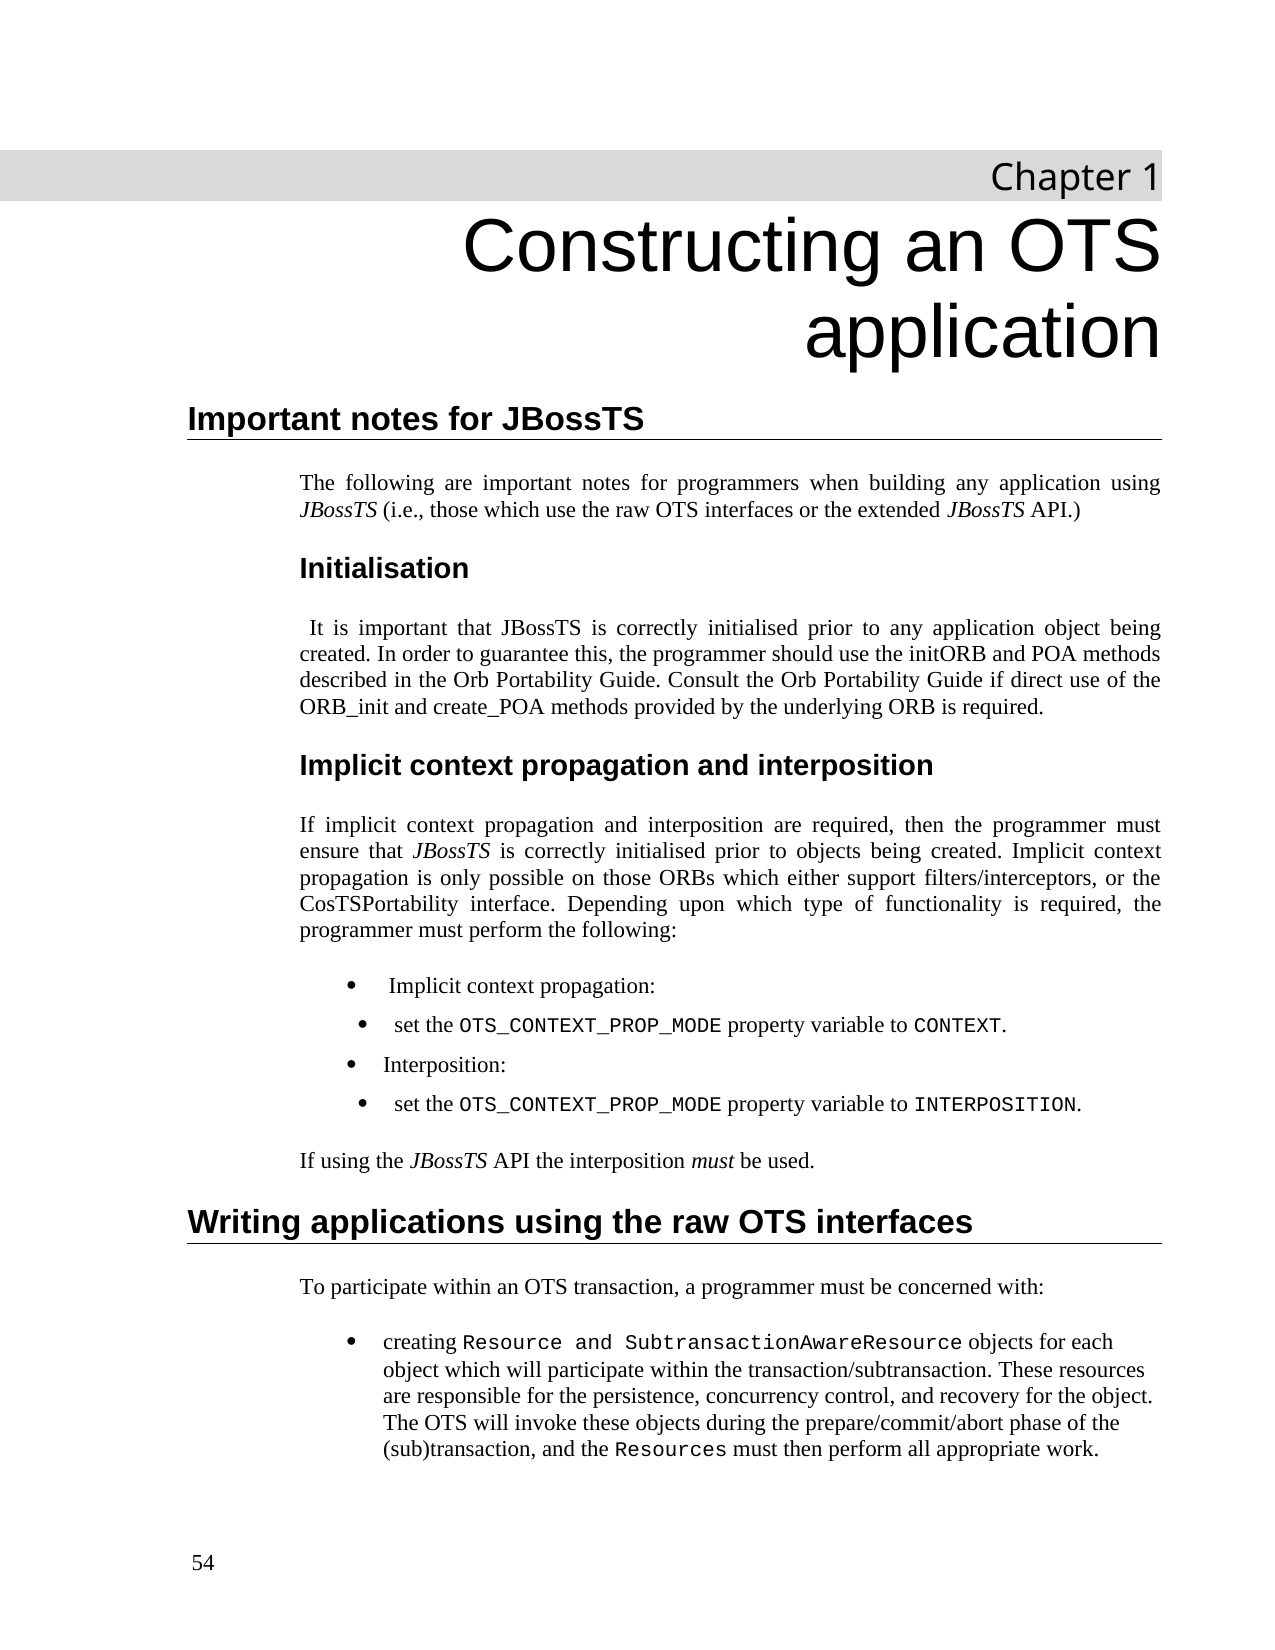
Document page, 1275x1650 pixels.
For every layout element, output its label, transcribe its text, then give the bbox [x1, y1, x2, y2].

text The following are important notes for programmers when building any application using JBossTS (i.e., those which use the raw OTS interfaces or the extended JBossTS API.) [299, 469, 1162, 522]
text To participate within an OTS transaction, a programmer must be concerned with: [299, 1273, 1162, 1299]
list creating Resource and SubtransactionAwareResource objects for each object which will participate within the transaction/subtransaction. These resources are responsible for the persistence, concurrency control, and recovery for the object. The OTS will invoke these objects during the prepare/commit/abort phase of the (sub)transaction, and the Resources must then perform all appropriate work. [347, 1328, 1162, 1463]
text If implicit context propagation and interposition are required, then the programmer must ensure that JBossTS is correctly initialised prior to objects being created. Implicit context propagation is only possible on those ORBs which either support filters/interceptors, or the CosTSPortability interface. Depending upon which type of functionality is required, the programmer must perform the following: [299, 811, 1162, 943]
subtitle Important notes for JBossTS [187, 398, 1162, 439]
text It is important that JBossTS is correctly initialised prior to any application object being created. In order to guarantee this, the programmer should use the initORB and POA methods described in the Orb Portability Guide. Consult the Orb Portability Guide if direct use of the ORB_init and create_POA methods provided by the underlying ORB is required. [299, 614, 1162, 719]
list Implicit context propagation: [347, 972, 1162, 998]
text If using the JBossTS API the interposition must be used. [299, 1147, 1162, 1173]
list set the OTS_CONTEXT_PROP_MODE property variable to INTERPOSITION. [359, 1090, 1162, 1117]
title Constructing an OTS application [302, 201, 1162, 373]
subtitle Writing applications using the raw OTS interfaces [187, 1202, 1162, 1243]
subtitle Implicit context propagation and interposition [187, 748, 1162, 782]
list set the OTS_CONTEXT_PROP_MODE property variable to CONTEXT. [359, 1011, 1162, 1038]
list Interposition: [347, 1051, 1162, 1077]
subtitle Initialisation [187, 551, 1162, 585]
